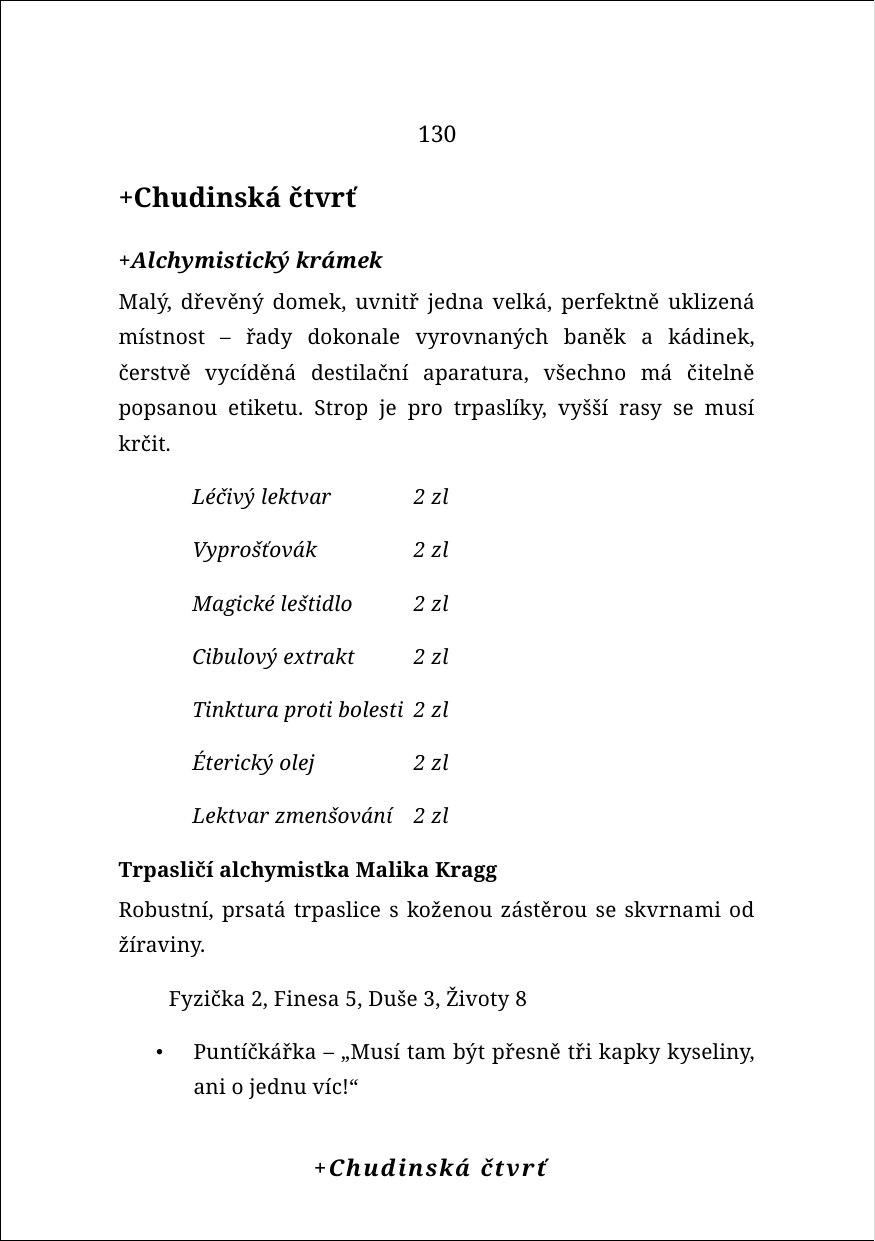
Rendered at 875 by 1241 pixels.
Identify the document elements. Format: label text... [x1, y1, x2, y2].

text Malý, dřevěný domek, uvnitř jedna velká, perfektně uklizená místnost – řady dokonale vyrovnaných baněk a kádinek, čerstvě vycíděná destilační aparatura, všechno má čitelně popsanou etiketu. Strop je pro trpaslíky, vyšší rasy se musí krčit. [118, 287, 756, 457]
text Lektvar zmenšování 2 zl [192, 802, 756, 830]
text Magické leštidlo 2 zl [192, 589, 756, 617]
subtitle +Chudinská čtvrť [118, 179, 756, 216]
text Tinktura proti bolesti 2 zl [192, 695, 756, 723]
text Robustní, prsatá trpaslice s koženou zástěrou se skvrnami od žíraviny. [118, 895, 756, 959]
text Léčivý lektvar 2 zl [192, 482, 756, 511]
text Fyzička 2, Finesa 5, Duše 3, Životy 8 [168, 984, 756, 1012]
text Vyprošťovák 2 zl [192, 535, 756, 564]
subtitle Trpasličí alchymistka Malika Kragg [118, 855, 756, 883]
list Puntíčkářka – „Musí tam být přesně tři kapky kyseliny, ani o jednu víc!“ [156, 1037, 756, 1101]
text Cibulový extrakt 2 zl [192, 642, 756, 670]
subtitle +Alchymistický krámek [118, 245, 756, 275]
text Éterický olej 2 zl [192, 748, 756, 777]
